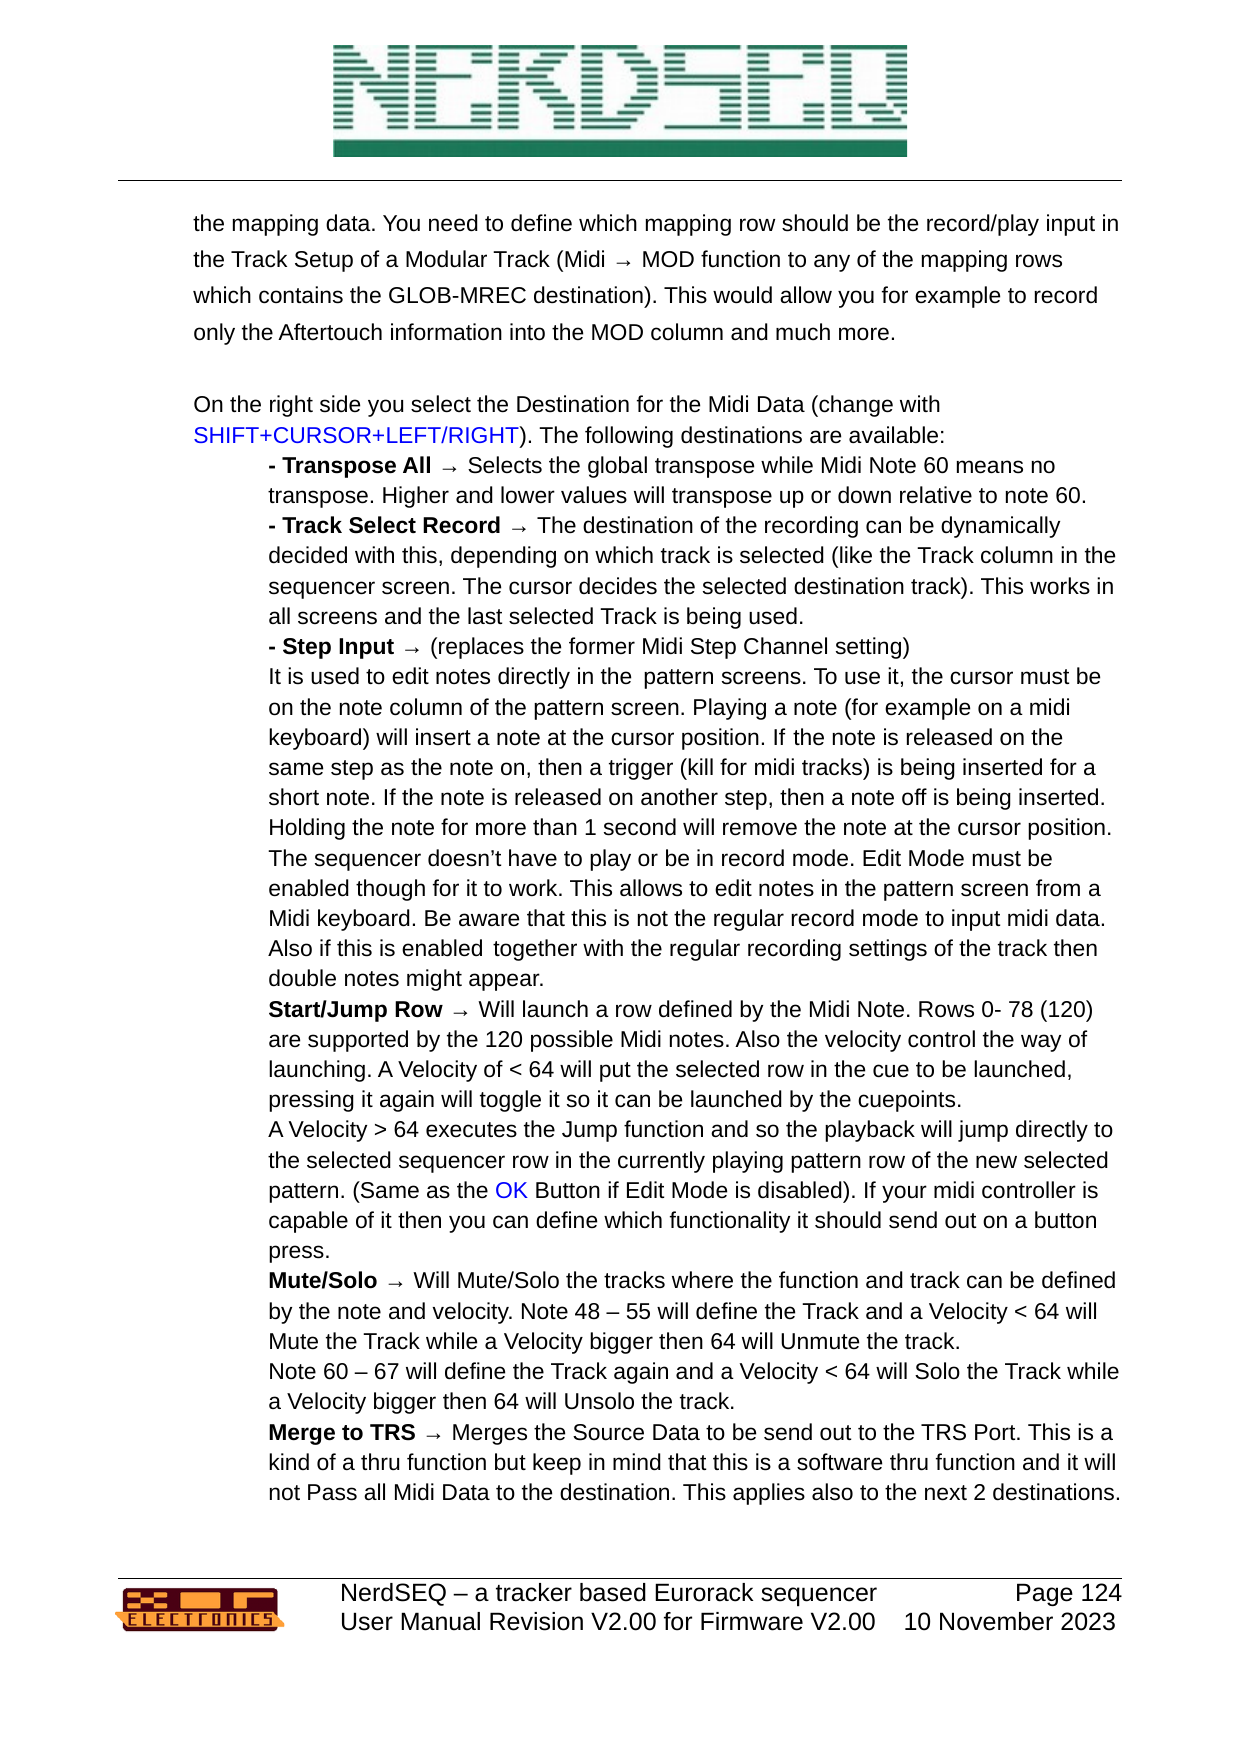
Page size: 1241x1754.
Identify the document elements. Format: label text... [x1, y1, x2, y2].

text - Step Input → (replaces the former Midi Step Channel setting) [268, 633, 1122, 659]
text On the right side you select the Destination for the Midi Data (change with SHIFT+CURSOR+LEFT/RIGHT). The following destinations are available: [193, 391, 1122, 448]
text - Transpose All → Selects the global transpose while Midi Note 60 means no transpose. Higher and lower values will transpose up or down relative to note 60. [268, 452, 1122, 508]
picture [115, 1584, 285, 1634]
text Start/Jump Row → Will launch a row defined by the Midi Note. Rows 0- 78 (120) are supported by the 120 possible Midi notes. Also the velocity control the way of launching. A Velocity of < 64 will put the selected row in the cue to be launched, pressing it again will toggle it so it can be launched by the cuepoints. A Velocity > 64 executes the Jump function and so the playback will jump directly to the selected sequencer row in the currently playing pattern row of the new selected pattern. (Same as the OK Button if Edit Mode is disabled). If your midi controller is capable of it then you can define which functionality it should send out on a button press. [268, 996, 1122, 1263]
text Note 60 – 67 will define the Track again and a Velocity < 64 will Solo the Track while a Velocity bigger then 64 will Unsolo the track. [268, 1358, 1122, 1414]
text the mapping data. You need to define which mapping row should be the record/play input in the Track Setup of a Modular Track (Midi → MOD function to any of the mapping rows which contains the GLOB-MREC destination). This would allow you for example to record only the Aftertouch information into the MOD column and much more. [193, 209, 1122, 381]
text Mute/Solo → Will Mute/Solo the tracks where the function and track can be defined by the note and velocity. Note 48 – 55 will define the Track and a Velocity < 64 will Mute the Track while a Velocity bigger then 64 will Unmute the track. [268, 1267, 1122, 1354]
text Merge to TRS → Merges the Source Data to be send out to the TRS Port. This is a kind of a thru function but keep in mind that this is a software thru function and it will not Pass all Midi Data to the destination. This applies also to the next 2 destinations. [268, 1418, 1122, 1505]
text It is used to edit notes directly in the pattern screens. To use it, the cursor must be on the note column of the pattern screen. Playing a note (for example on a midi keyboard) will insert a note at the cursor position. If the note is released on the same step as the note on, then a trigger (kill for midi tracks) is being inserted for a short note. If the note is released on another step, then a note off is being inserted. Holding the note for more than 1 second will remove the note at the cursor position. The sequencer doesn’t have to play or be in record mode. Edit Mode must be enabled though for it to work. This allows to edit notes in the pattern screen from a Midi keyboard. Be aware that this is not the regular record mode to input midi data. Also if this is enabled together with the regular recording settings of the track then double notes might appear. [268, 663, 1122, 992]
text - Track Select Record → The destination of the recording can be dynamically decided with this, depending on which track is selected (like the Track column in the sequencer screen. The cursor decides the selected destination track). This works in all screens and the last selected Track is being used. [268, 512, 1122, 629]
picture [333, 45, 908, 157]
